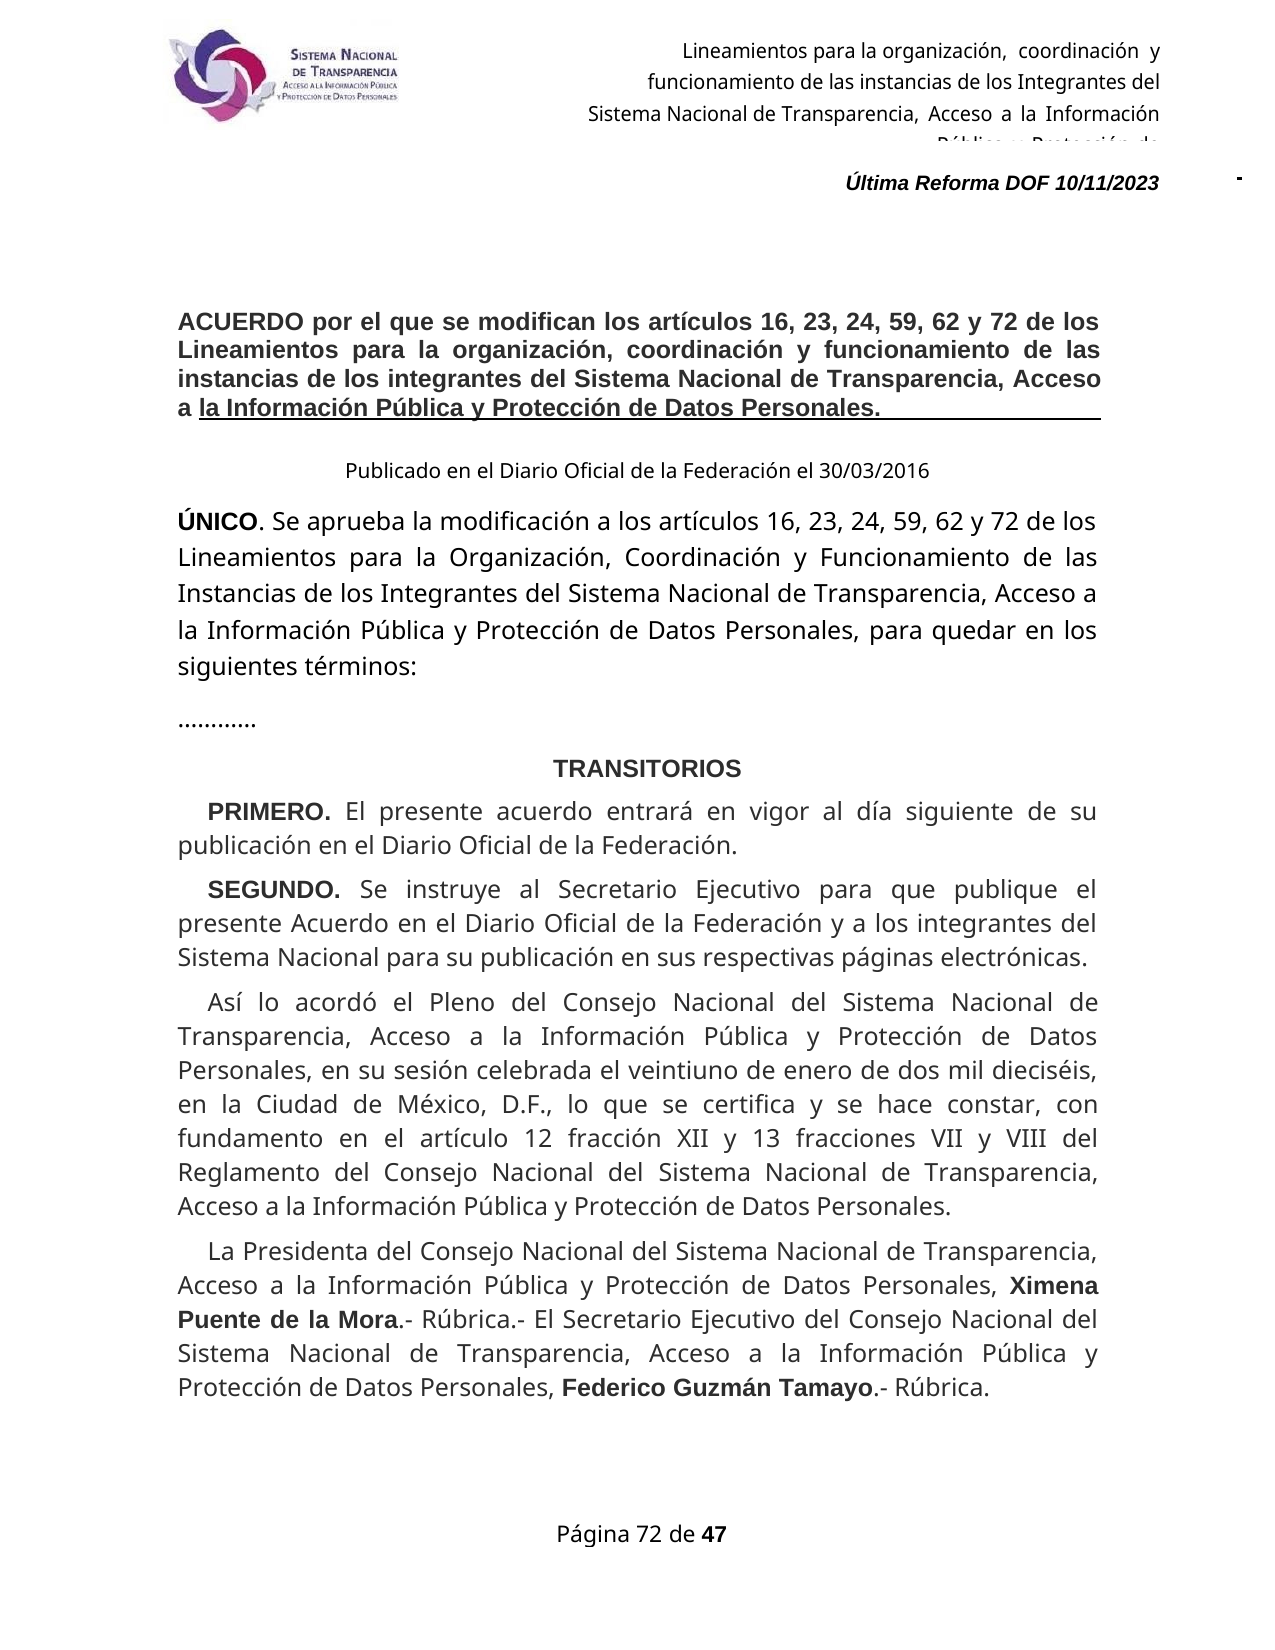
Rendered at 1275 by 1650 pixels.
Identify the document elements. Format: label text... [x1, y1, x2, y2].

text SEGUNDO. Se instruye al Secretario Ejecutivo para que publique el presente Acuerdo en el Diario Oficial de la Federación y a los integrantes del Sistema Nacional para su publicación en sus respectivas páginas electrónicas. [177, 872, 1098, 974]
text Así lo acordó el Pleno del Consejo Nacional del Sistema Nacional de Transparencia, Acceso a la Información Pública y Protección de Datos Personales, en su sesión celebrada el veintiuno de enero de dos mil dieciséis, en la Ciudad de México, D.F., lo que se certifica y se hace constar, con fundamento en el artículo 12 fracción XII y 13 fracciones VII y VIII del Reglamento del Consejo Nacional del Sistema Nacional de Transparencia, Acceso a la Información Pública y Protección de Datos Personales. [177, 984, 1099, 1223]
subtitle ACUERDO por el que se modifican los artículos 16, 23, 24, 59, 62 y 72 de los Lineamientos para la organización, coordinación y funcionamiento de las instancias de los integrantes del Sistema Nacional de Transparencia, Acceso a la Información Pública y Protección de Datos Personales. [177, 307, 1102, 422]
text PRIMERO. El presente acuerdo entrará en vigor al día siguiente de su publicación en el Diario Oficial de la Federación. [177, 793, 1097, 862]
text Publicado en el Diario Oficial de la Federación el 30/03/2016 [168, 456, 1106, 484]
text ………… [177, 701, 1125, 735]
text La Presidenta del Consejo Nacional del Sistema Nacional de Transparencia, Acceso a la Información Pública y Protección de Datos Personales, Ximena Puente de la Mora.- Rúbrica.- El Secretario Ejecutivo del Consejo Nacional del Sistema Nacional de Transparencia, Acceso a la Información Pública y Protección de Datos Personales, Federico Guzmán Tamayo.- Rúbrica. [177, 1233, 1099, 1403]
subtitle TRANSITORIOS [169, 754, 1125, 783]
text ÚNICO. Se aprueba la modificación a los artículos 16, 23, 24, 59, 62 y 72 de los Lineamientos para la Organización, Coordinación y Funcionamiento de las Instancias de los Integrantes del Sistema Nacional de Transparencia, Acceso a la Información Pública y Protección de Datos Personales, para quedar en los siguientes términos: [177, 503, 1098, 683]
